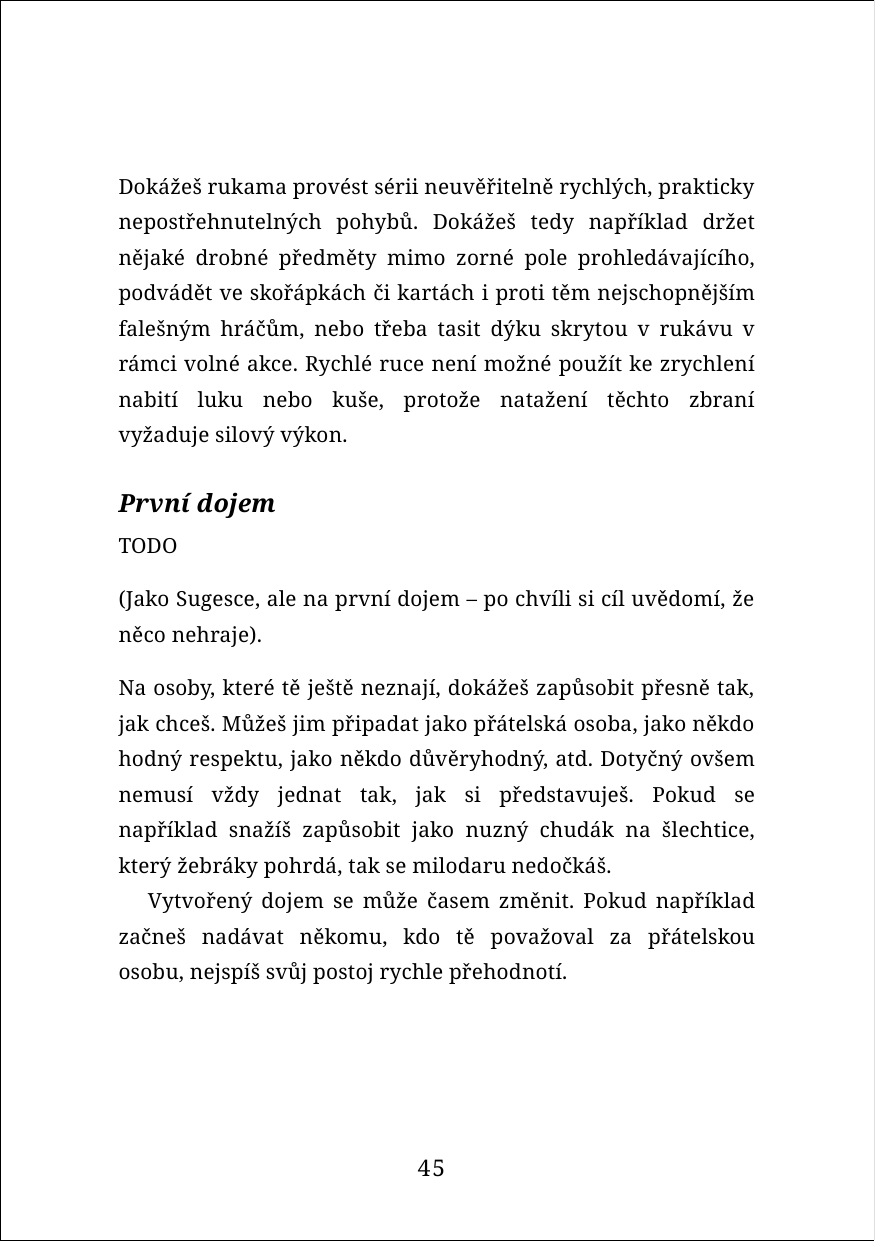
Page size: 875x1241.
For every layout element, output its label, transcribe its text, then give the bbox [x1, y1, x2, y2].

text (Jako Sugesce, ale na první dojem – po chvíli si cíl uvědomí, že něco nehraje). [118, 584, 756, 648]
text Dokážeš rukama provést sérii neuvěřitelně rychlých, prakticky nepostřehnutelných pohybů. Dokážeš tedy například držet nějaké drobné předměty mimo zorné pole prohledávajícího, podvádět ve skořápkách či kartách i proti těm nejschopnějším falešným hráčům, nebo třeba tasit dýku skrytou v rukávu v rámci volné akce. Rychlé ruce není možné použít ke zrychlení nabití luku nebo kuše, protože natažení těchto zbraní vyžaduje silový výkon. [118, 172, 756, 449]
subtitle První dojem [118, 485, 756, 519]
text TODO [118, 531, 756, 560]
text Na osoby, které tě ještě neznají, dokážeš zapůsobit přesně tak, jak chceš. Můžeš jim připadat jako přátelská osoba, jako někdo hodný respektu, jako někdo důvěryhodný, atd. Dotyčný ovšem nemusí vždy jednat tak, jak si představuješ. Pokud se například snažíš zapůsobit jako nuzný chudák na šlechtice, který žebráky pohrdá, tak se milodaru nedočkáš. Vytvořený dojem se může časem změnit. Pokud například začneš nadávat někomu, kdo tě považoval za přátelskou osobu, nejspíš svůj postoj rychle přehodnotí. [118, 673, 756, 986]
